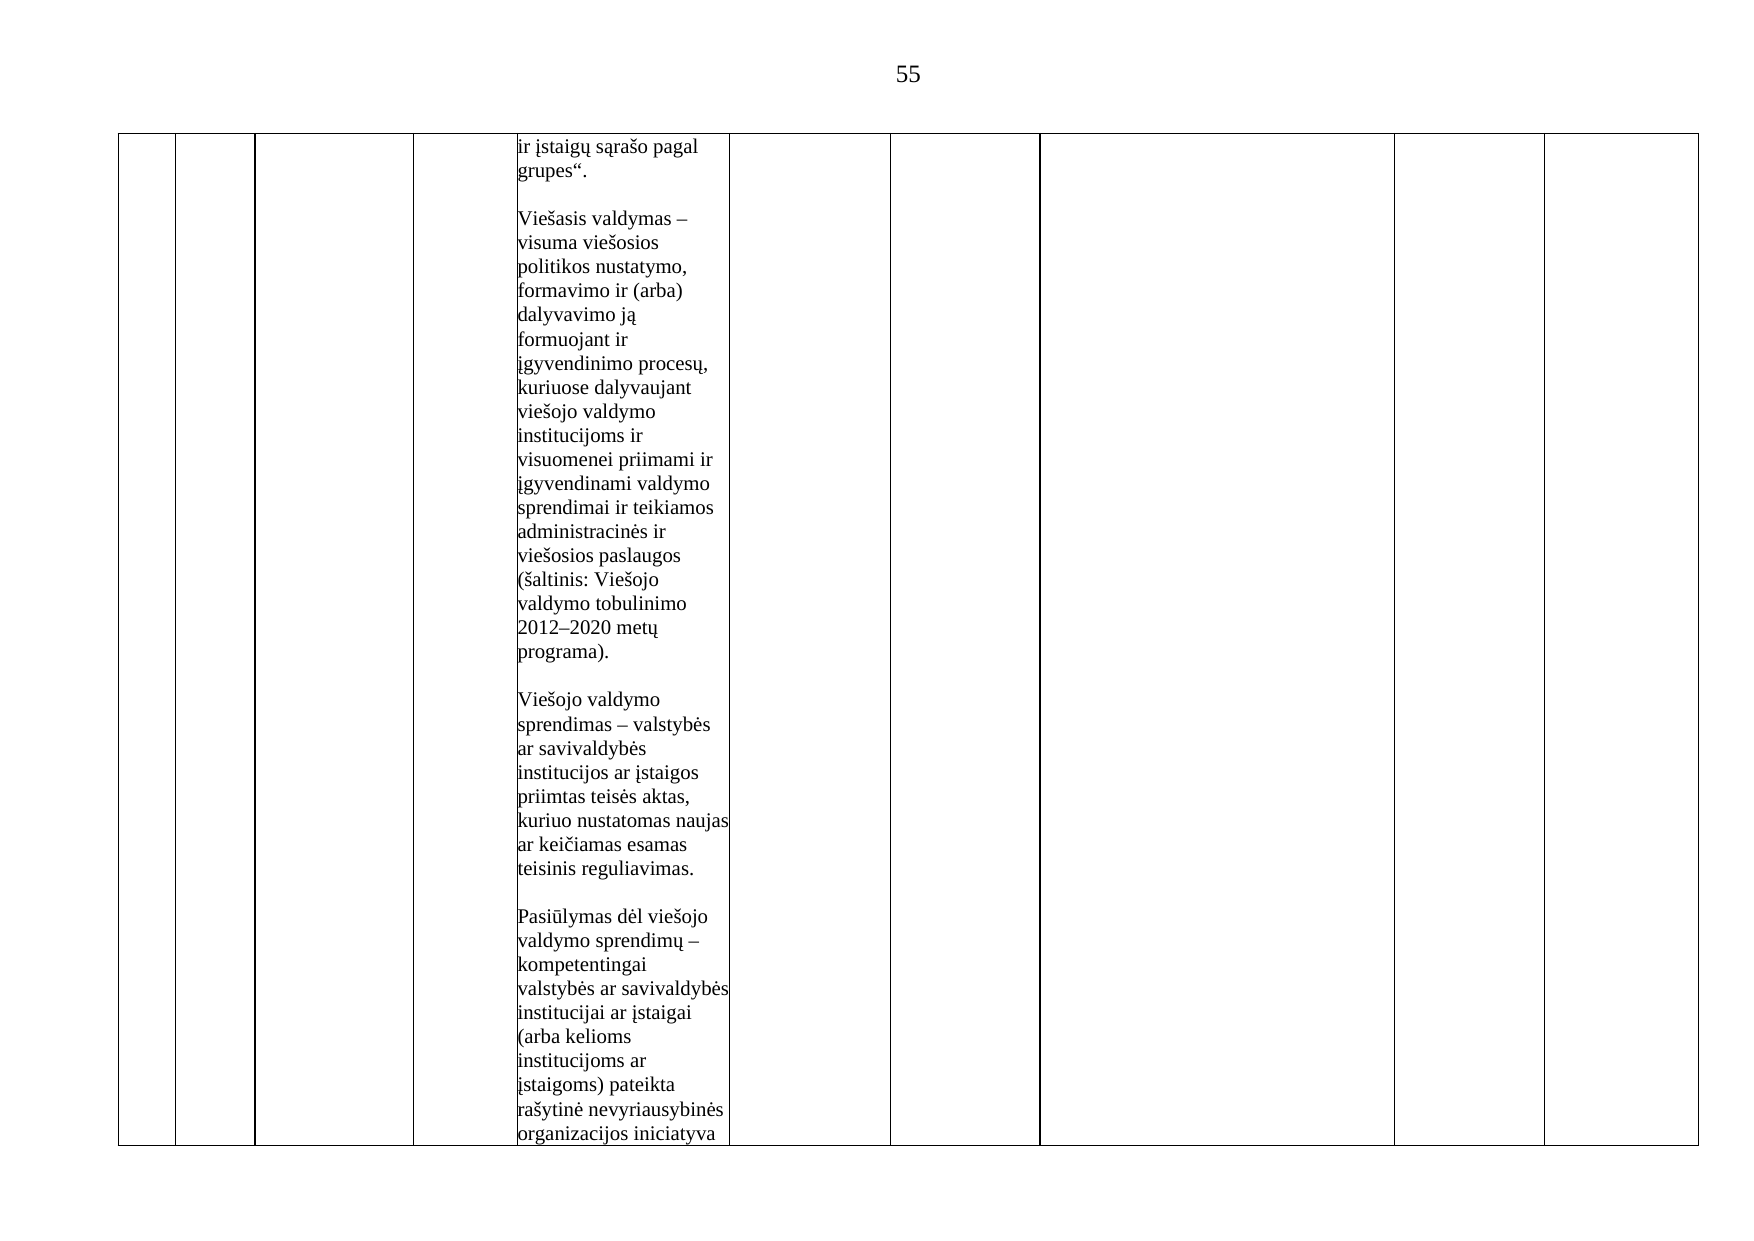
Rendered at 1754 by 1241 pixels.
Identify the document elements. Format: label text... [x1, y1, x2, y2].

table_cell [256, 134, 413, 1144]
table_cell [1041, 134, 1394, 1144]
table_cell [730, 134, 890, 1144]
table_cell [1395, 134, 1544, 1144]
table_cell [176, 134, 254, 1144]
table_cell [414, 134, 517, 1144]
table_cell ir įstaigų sąrašo pagal grupes“. Viešasis valdymas – visuma viešosios politikos nustatymo, formavimo ir (arba) dalyvavimo ją formuojant ir įgyvendinimo procesų, kuriuose dalyvaujant viešojo valdymo institucijoms ir visuomenei priimami ir įgyvendinami valdymo sprendimai ir teikiamos administracinės ir viešosios paslaugos (šaltinis: Viešojo valdymo tobulinimo 2012–2020 metų programa). Viešojo valdymo sprendimas – valstybės ar savivaldybės institucijos ar įstaigos priimtas teisės aktas, kuriuo nustatomas naujas ar keičiamas esamas teisinis reguliavimas. Pasiūlymas dėl viešojo valdymo sprendimų – kompetentingai valstybės ar savivaldybės institucijai ar įstaigai (arba kelioms institucijoms ar įstaigoms) pateikta rašytinė nevyriausybinės organizacijos iniciatyva [518, 134, 729, 1144]
table_cell [1545, 134, 1698, 1144]
table_cell [119, 134, 175, 1144]
table_cell [891, 134, 1039, 1144]
